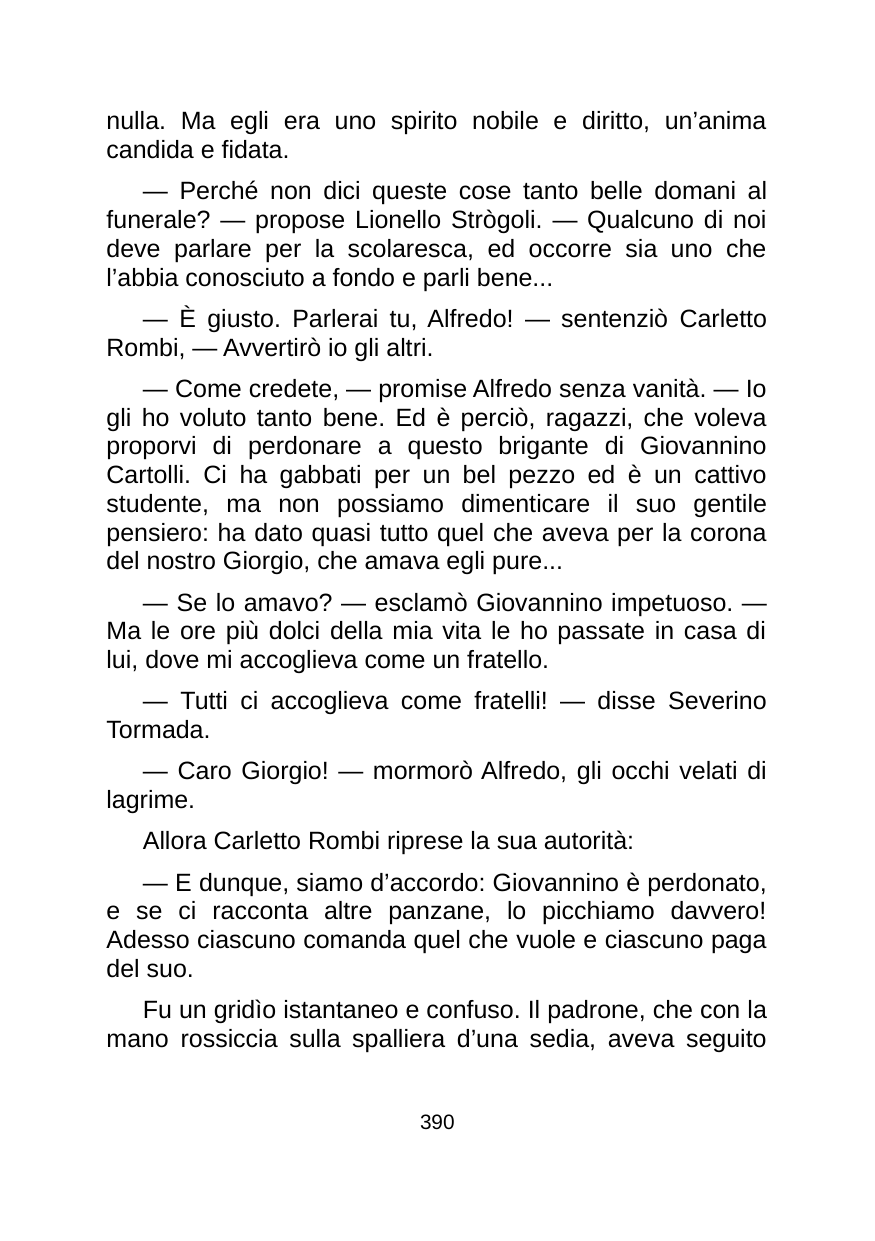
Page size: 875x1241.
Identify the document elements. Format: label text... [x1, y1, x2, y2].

text — Perché non dici queste cose tanto belle domani al funerale? — propose Lionello Strògoli. — Qualcuno di noi deve parlare per la scolaresca, ed occorre sia uno che l’abbia conosciuto a fondo e parli bene... [106, 176, 768, 291]
text — È giusto. Parlerai tu, Alfredo! — sentenziò Carletto Rombi, — Avvertirò io gli altri. [106, 304, 768, 361]
text — Se lo amavo? — esclamò Giovannino impetuoso. — Ma le ore più dolci della mia vita le ho passate in casa di lui, dove mi accoglieva come un fratello. [106, 587, 768, 674]
text — Caro Giorgio! — mormorò Alfredo, gli occhi velati di lagrime. [106, 756, 768, 814]
text Allora Carletto Rombi riprese la sua autorità: [106, 826, 768, 855]
text — Come credete, — promise Alfredo senza vanità. — Io gli ho voluto tanto bene. Ed è perciò, ragazzi, che voleva proporvi di perdonare a questo brigante di Giovannino Cartolli. Ci ha gabbati per un bel pezzo ed è un cattivo studente, ma non possiamo dimenticare il suo gentile pensiero: ha dato quasi tutto quel che aveva per la corona del nostro Giorgio, che amava egli pure... [106, 374, 768, 575]
text — Tutti ci accoglieva come fratelli! — disse Severino Tormada. [106, 686, 768, 744]
text Fu un gridìo istantaneo e confuso. Il padrone, che con la mano rossiccia sulla spalliera d’una sedia, aveva seguito [106, 995, 768, 1052]
text nulla. Ma egli era uno spirito nobile e diritto, un’anima candida e fidata. [106, 106, 768, 164]
text — E dunque, siamo d’accordo: Giovannino è perdonato, e se ci racconta altre panzane, lo picchiamo davvero! Adesso ciascuno comanda quel che vuole e ciascuno paga del suo. [106, 867, 768, 982]
